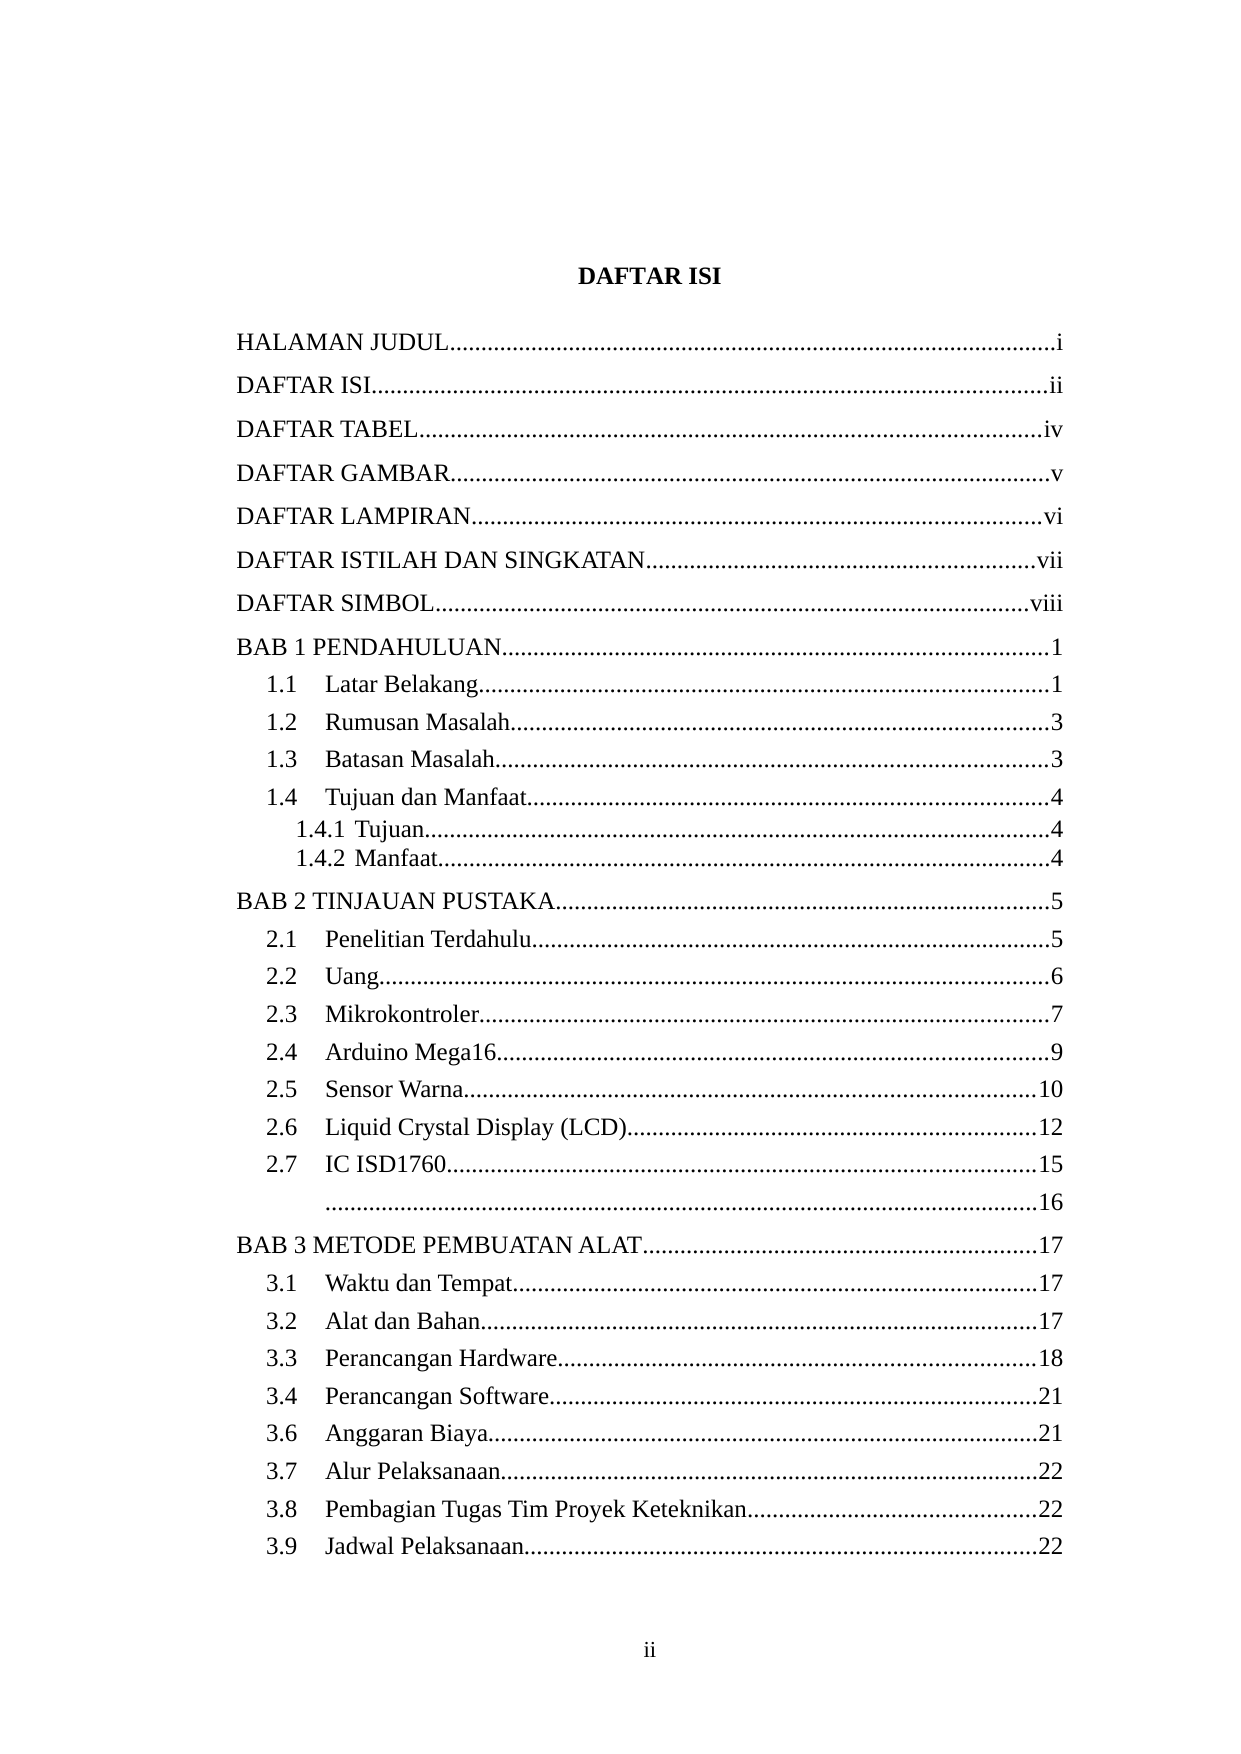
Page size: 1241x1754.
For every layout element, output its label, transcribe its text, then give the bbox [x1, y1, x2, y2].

subtitle DAFTAR ISI [236, 261, 1063, 290]
text 1.1 Latar Belakang 1 [266, 669, 1063, 698]
text 2.5 Sensor Warna 10 [266, 1074, 1063, 1103]
text 3.3 Perancangan Hardware 18 [266, 1343, 1063, 1372]
text 3.6 Anggaran Biaya 21 [266, 1418, 1063, 1447]
text 2.1 Penelitian Terdahulu 5 [266, 924, 1063, 952]
text BAB 3 METODE PEMBUATAN ALAT 17 [236, 1231, 1063, 1259]
text DAFTAR SIMBOL viii [236, 588, 1063, 617]
text 16 [266, 1187, 1063, 1216]
text 2.2 Uang 6 [266, 961, 1063, 990]
text 1.4.1 Tujuan 4 [295, 814, 1063, 843]
text BAB 2 TINJAUAN PUSTAKA 5 [236, 886, 1063, 915]
text 2.7 IC ISD1760 15 [266, 1149, 1063, 1178]
text 1.4.2 Manfaat 4 [295, 843, 1063, 871]
text 3.4 Perancangan Software 21 [266, 1381, 1063, 1410]
text 3.2 Alat dan Bahan 17 [266, 1306, 1063, 1334]
text DAFTAR ISI ii [236, 371, 1063, 399]
text 2.4 Arduino Mega16 9 [266, 1037, 1063, 1065]
text DAFTAR GAMBAR v [236, 458, 1063, 486]
text BAB 1 PENDAHULUAN 1 [236, 632, 1063, 661]
text DAFTAR ISTILAH DAN SINGKATAN vii [236, 545, 1063, 573]
text 2.6 Liquid Crystal Display (LCD) 12 [266, 1112, 1063, 1141]
text DAFTAR TABEL iv [236, 414, 1063, 443]
text 3.7 Alur Pelaksanaan 22 [266, 1456, 1063, 1485]
text HALAMAN JUDUL i [236, 327, 1063, 356]
text 3.1 Waktu dan Tempat 17 [266, 1268, 1063, 1297]
text 3.9 Jadwal Pelaksanaan 22 [266, 1531, 1063, 1560]
text 1.4 Tujuan dan Manfaat 4 [266, 782, 1063, 811]
text 1.3 Batasan Masalah 3 [266, 744, 1063, 773]
text 1.2 Rumusan Masalah 3 [266, 707, 1063, 736]
text DAFTAR LAMPIRAN vi [236, 501, 1063, 530]
text 3.8 Pembagian Tugas Tim Proyek Keteknikan 22 [266, 1494, 1063, 1522]
text 2.3 Mikrokontroler 7 [266, 999, 1063, 1028]
